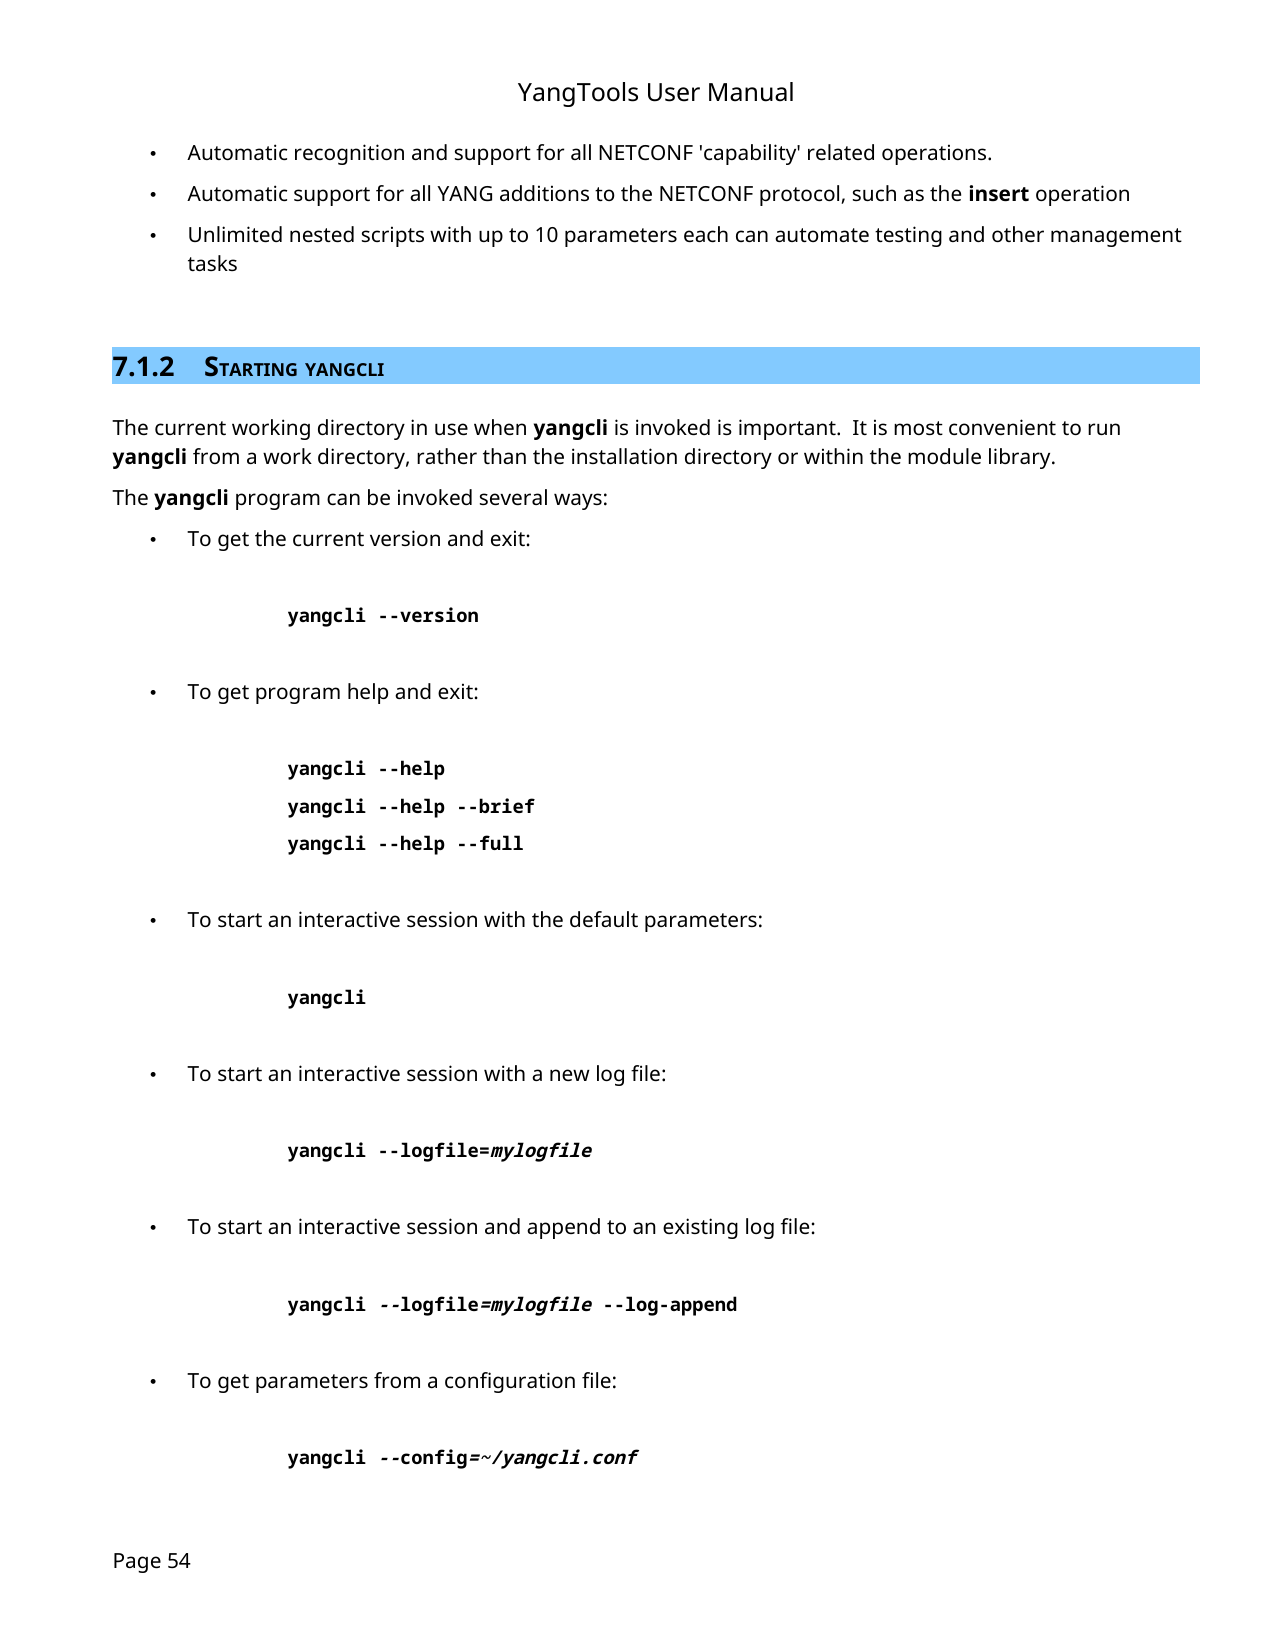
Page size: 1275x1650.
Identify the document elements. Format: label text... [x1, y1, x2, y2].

list To get parameters from a configuration file: [150, 1366, 1200, 1394]
list Automatic support for all YANG additions to the NETCONF protocol, such as the insert operation [150, 179, 1200, 208]
list Automatic recognition and support for all NETCONF 'capability' related operations. [150, 138, 1200, 167]
text yangcli [139, 984, 1200, 1009]
list Unlimited nested scripts with up to 10 parameters each can automate testing and other management tasks [150, 220, 1200, 277]
text yangcli --help [139, 756, 1200, 781]
list To start an interactive session and append to an existing log file: [150, 1212, 1200, 1241]
text The yangcli program can be invoked several ways: [112, 483, 1200, 511]
list To get program help and exit: [150, 677, 1200, 706]
text The current working directory in use when yangcli is invoked is important. It is most convenient to run yangcli from a work directory, rather than the installation directory or within the module library. [112, 413, 1200, 470]
text yangcli --logfile=mylogfile [139, 1137, 1200, 1163]
list To start an interactive session with a new log file: [150, 1059, 1200, 1087]
subtitle Starting yangcli [112, 347, 1200, 384]
list To start an interactive session with the default parameters: [150, 906, 1200, 934]
text yangcli --version [139, 602, 1200, 628]
text yangcli --config=~/yangcli.conf [139, 1444, 1200, 1470]
text yangcli --logfile=mylogfile --log-append [139, 1291, 1200, 1316]
text yangcli --help --full [139, 831, 1200, 856]
text yangcli --help --brief [139, 793, 1200, 819]
list To get the current version and exit: [150, 524, 1200, 552]
